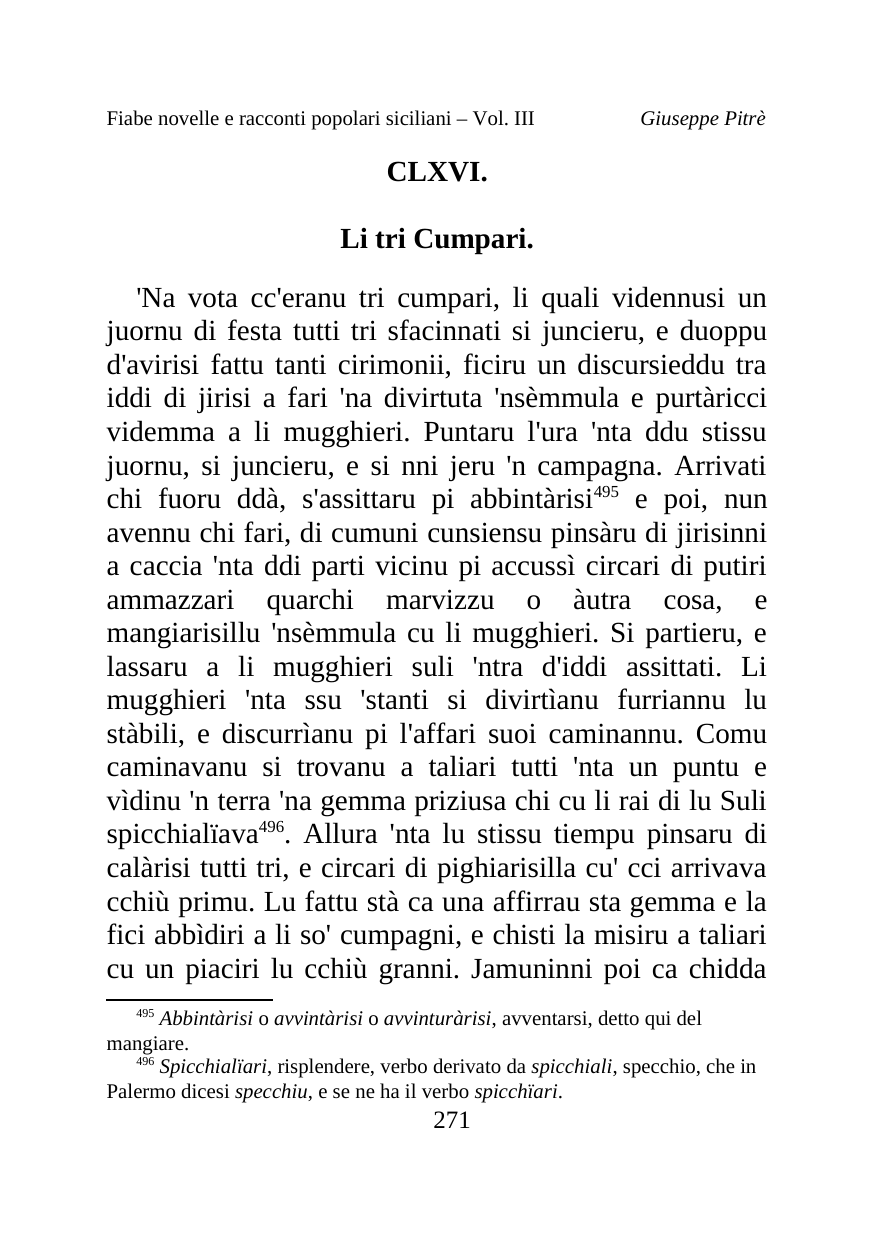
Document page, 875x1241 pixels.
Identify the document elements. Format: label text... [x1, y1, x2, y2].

text Spicchialïari, risplendere, verbo derivato da spicchiali, specchio, che in Palermo dicesi specchiu, e se ne ha il verbo spicchïari. [106, 1054, 768, 1103]
subtitle CLXVI. Li tri Cumpari. [106, 154, 768, 255]
text Abbintàrisi o avvintàrisi o avvinturàrisi, avventarsi, detto qui del mangiare. [106, 1006, 768, 1054]
text 'Na vota cc'eranu tri cumpari, li quali vidennusi un juornu di festa tutti tri sfacinnati si juncieru, e duoppu d'avirisi fattu tanti cirimonii, ficiru un discursieddu tra iddi di jirisi a fari 'na divirtuta 'nsèmmula e purtàricci videmma a li mugghieri. Puntaru l'ura 'nta ddu stissu juornu, si juncieru, e si nni jeru 'n campagna. Arrivati chi fuoru ddà, s'assittaru pi abbintàrisi e poi, nun avennu chi fari, di cumuni cunsiensu pinsàru di jirisinni a caccia 'nta ddi parti vicinu pi accussì circari di putiri ammazzari quarchi marvizzu o àutra cosa, e mangiarisillu 'nsèmmula cu li mugghieri. Si partieru, e lassaru a li mugghieri suli 'ntra d'iddi assittati. Li mugghieri 'nta ssu 'stanti si divirtìanu furriannu lu stàbili, e discurrìanu pi l'affari suoi caminannu. Comu caminavanu si trovanu a taliari tutti 'nta un puntu e vìdinu 'n terra 'na gemma priziusa chi cu li rai di lu Suli spicchialïava. Allura 'nta lu stissu tiempu pinsaru di calàrisi tutti tri, e circari di pighiarisilla cu' cci arrivava cchiù primu. Lu fattu stà ca una affirrau sta gemma e la fici abbìdiri a li so' cumpagni, e chisti la misiru a taliari cu un piaciri lu cchiù granni. Jamuninni poi ca chidda [106, 280, 768, 984]
